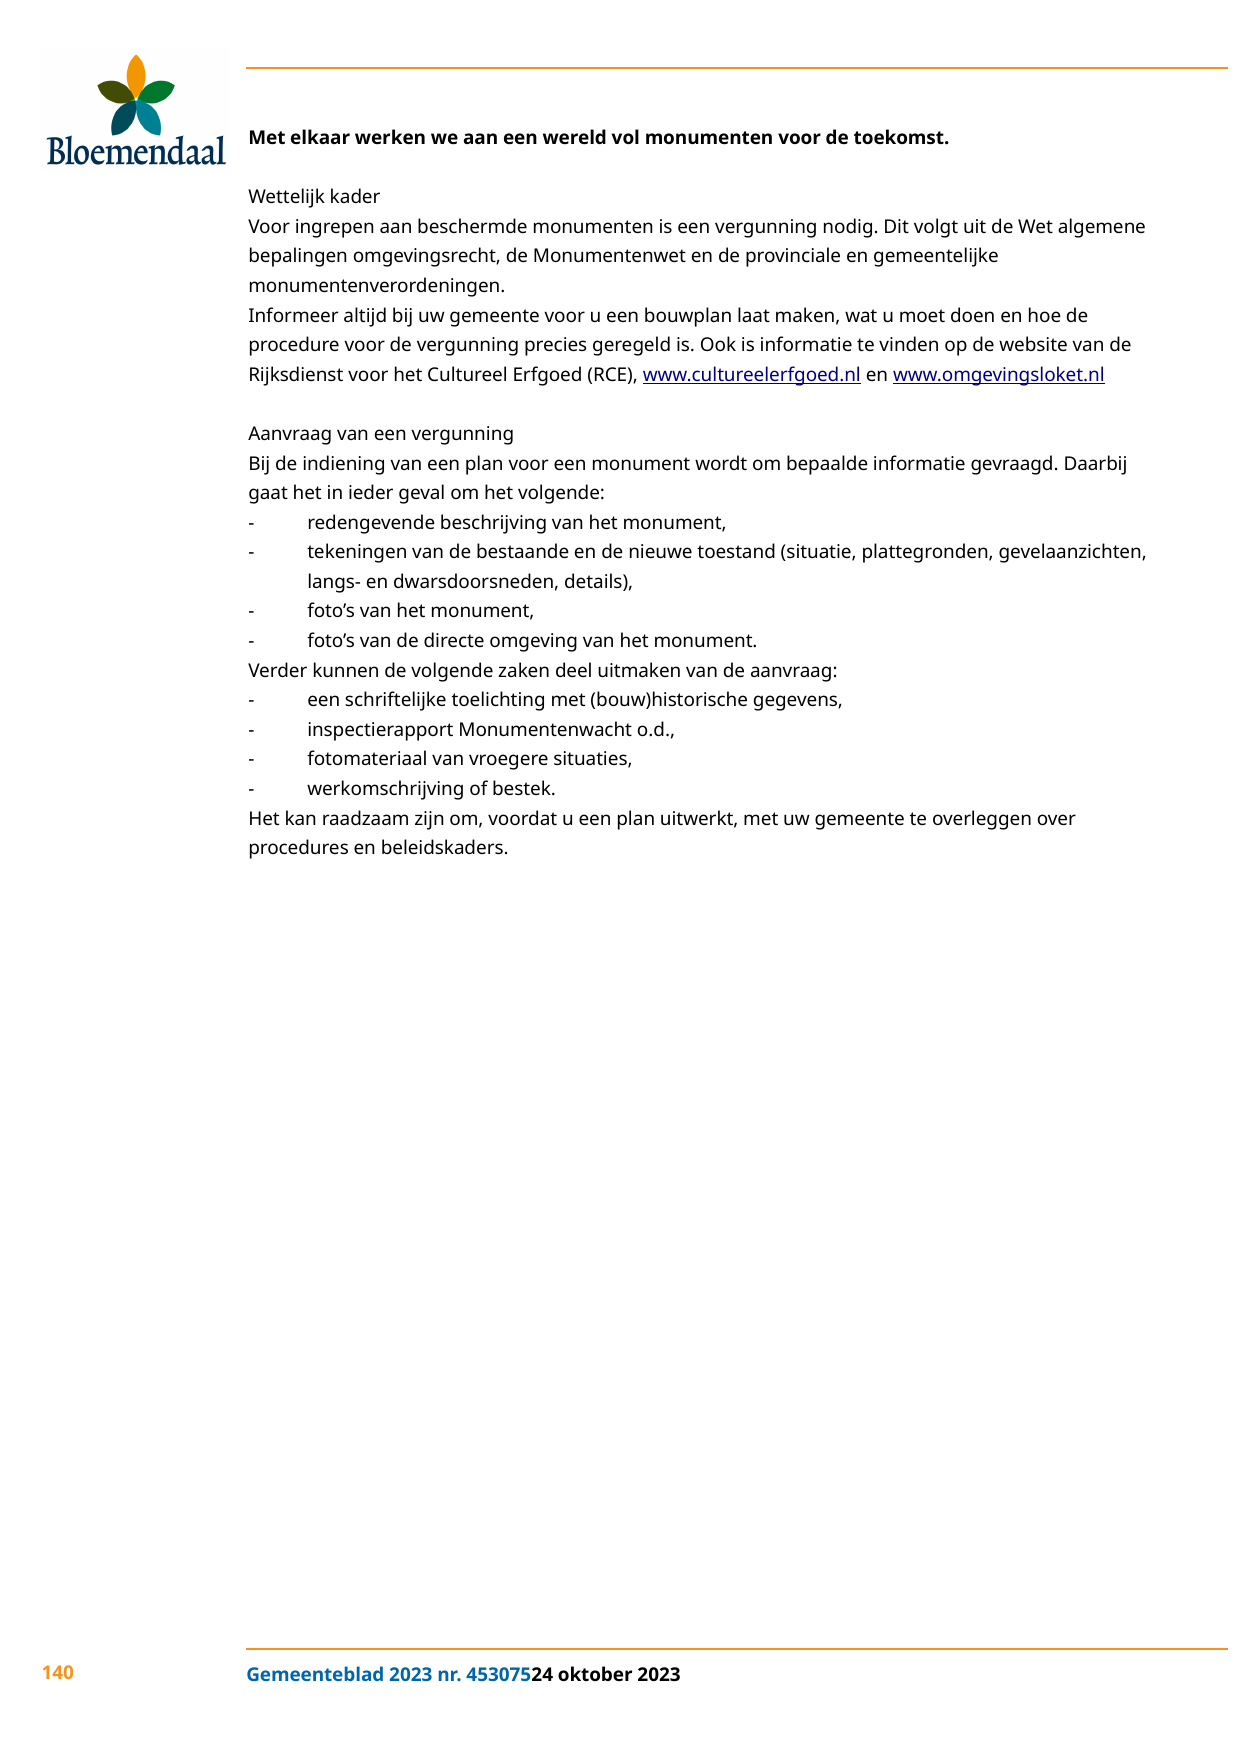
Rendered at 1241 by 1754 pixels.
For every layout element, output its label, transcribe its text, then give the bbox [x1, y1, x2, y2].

list inspectierapport Monumentenwacht o.d., [248, 716, 1152, 742]
list tekeningen van de bestaande en de nieuwe toestand (situatie, plattegronden, gevelaanzichten, langs- en dwarsdoorsneden, details), [248, 538, 1152, 594]
list foto’s van de directe omgeving van het monument. [248, 627, 1152, 653]
list fotomateriaal van vroegere situaties, [248, 746, 1152, 771]
text Met elkaar werken we aan een wereld vol monumenten voor de toekomst. [248, 124, 1152, 150]
text Verder kunnen de volgende zaken deel uitmaken van de aanvraag: [248, 657, 1152, 683]
text Aanvraag van een vergunning [248, 420, 1152, 446]
list foto’s van het monument, [248, 598, 1152, 623]
list een schriftelijke toelichting met (bouw)historische gegevens, [248, 686, 1152, 712]
text Voor ingrepen aan beschermde monumenten is een vergunning nodig. Dit volgt uit de Wet algemene bepalingen omgevingsrecht, de Monumentenwet en de provinciale en gemeentelijke monumentenverordeningen. [248, 213, 1152, 298]
list redengevende beschrijving van het monument, [248, 509, 1152, 535]
text Informeer altijd bij uw gemeente voor u een bouwplan laat maken, wat u moet doen en hoe de procedure voor de vergunning precies geregeld is. Ook is informatie te vinden op de website van de Rijksdienst voor het Cultureel Erfgoed (RCE), www.cultureelerfgoed.nl en www.omgevingsloket.nl [248, 302, 1152, 387]
text Wettelijk kader [248, 183, 1152, 209]
text Het kan raadzaam zijn om, voordat u een plan uitwerkt, met uw gemeente te overleggen over procedures en beleidskaders. [248, 805, 1152, 860]
picture [41, 47, 231, 172]
text Bij de indiening van een plan voor een monument wordt om bepaalde informatie gevraagd. Daarbij gaat het in ieder geval om het volgende: [248, 450, 1152, 505]
list werkomschrijving of bestek. [248, 775, 1152, 801]
